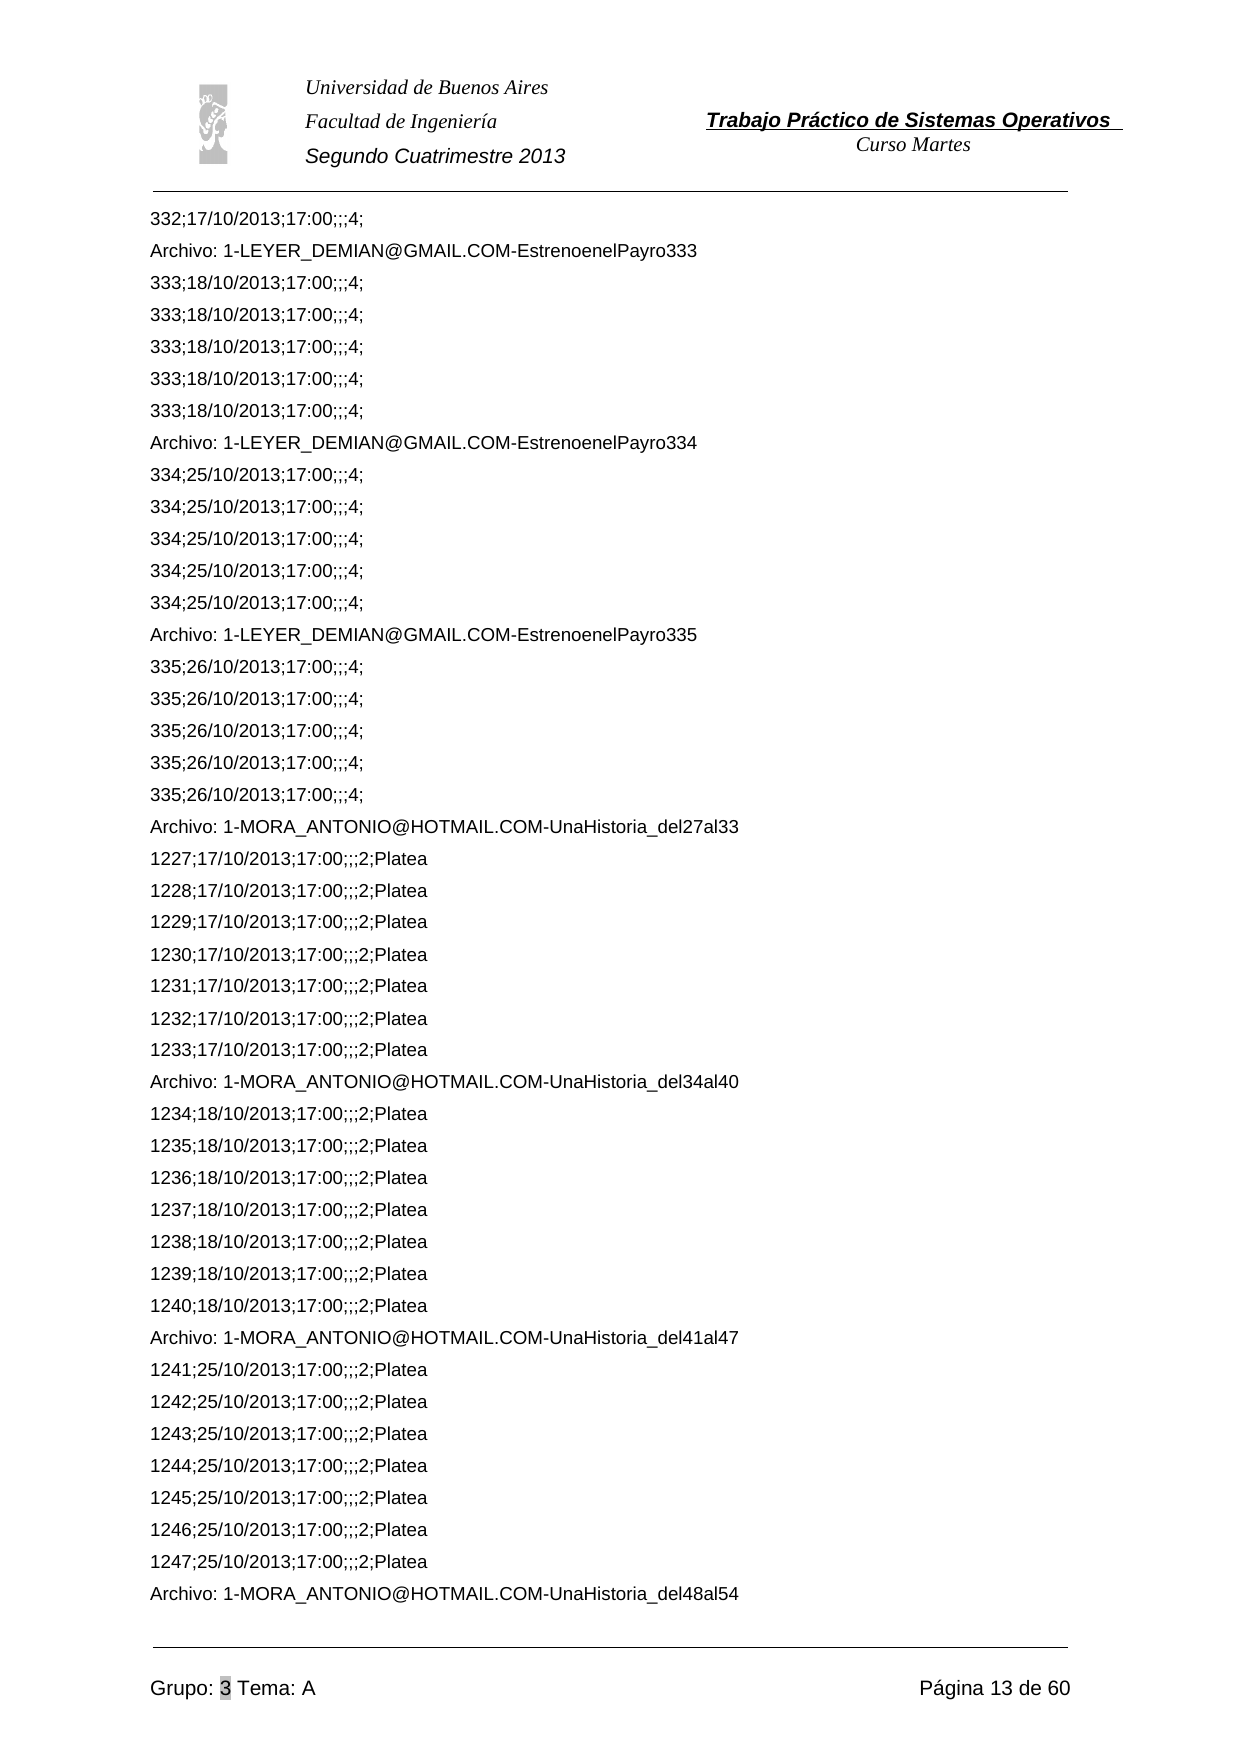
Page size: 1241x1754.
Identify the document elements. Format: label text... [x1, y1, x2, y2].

text 333;18/10/2013;17:00;;;4; [150, 272, 1090, 293]
text 1247;25/10/2013;17:00;;;2;Platea [150, 1551, 1090, 1572]
text 332;17/10/2013;17:00;;;4; [150, 208, 1090, 229]
text 1232;17/10/2013;17:00;;;2;Platea [150, 1007, 1090, 1029]
text 1235;18/10/2013;17:00;;;2;Platea [150, 1135, 1090, 1157]
text 333;18/10/2013;17:00;;;4; [150, 304, 1090, 325]
picture [198, 82, 231, 166]
text 1237;18/10/2013;17:00;;;2;Platea [150, 1199, 1090, 1221]
text 335;26/10/2013;17:00;;;4; [150, 751, 1090, 773]
text 334;25/10/2013;17:00;;;4; [150, 496, 1090, 517]
text Archivo: 1-MORA_ANTONIO@HOTMAIL.COM-UnaHistoria_del27al33 [150, 815, 1090, 837]
text 333;18/10/2013;17:00;;;4; [150, 368, 1090, 389]
text 335;26/10/2013;17:00;;;4; [150, 656, 1090, 677]
text 1236;18/10/2013;17:00;;;2;Platea [150, 1167, 1090, 1189]
text Archivo: 1-MORA_ANTONIO@HOTMAIL.COM-UnaHistoria_del41al47 [150, 1327, 1090, 1349]
text 1234;18/10/2013;17:00;;;2;Platea [150, 1103, 1090, 1125]
text 334;25/10/2013;17:00;;;4; [150, 464, 1090, 485]
text 1227;17/10/2013;17:00;;;2;Platea [150, 847, 1090, 869]
text 1246;25/10/2013;17:00;;;2;Platea [150, 1519, 1090, 1541]
text 334;25/10/2013;17:00;;;4; [150, 592, 1090, 613]
text 1242;25/10/2013;17:00;;;2;Platea [150, 1391, 1090, 1413]
text 335;26/10/2013;17:00;;;4; [150, 687, 1090, 709]
text 1233;17/10/2013;17:00;;;2;Platea [150, 1039, 1090, 1061]
text 1239;18/10/2013;17:00;;;2;Platea [150, 1263, 1090, 1285]
text Archivo: 1-LEYER_DEMIAN@GMAIL.COM-EstrenoenelPayro335 [150, 623, 1090, 645]
text 334;25/10/2013;17:00;;;4; [150, 528, 1090, 549]
text 1240;18/10/2013;17:00;;;2;Platea [150, 1295, 1090, 1317]
text Archivo: 1-LEYER_DEMIAN@GMAIL.COM-EstrenoenelPayro334 [150, 432, 1090, 453]
text 335;26/10/2013;17:00;;;4; [150, 783, 1090, 805]
text 333;18/10/2013;17:00;;;4; [150, 400, 1090, 421]
text Archivo: 1-MORA_ANTONIO@HOTMAIL.COM-UnaHistoria_del34al40 [150, 1071, 1090, 1093]
text 1229;17/10/2013;17:00;;;2;Platea [150, 911, 1090, 933]
text 1244;25/10/2013;17:00;;;2;Platea [150, 1455, 1090, 1477]
text Archivo: 1-MORA_ANTONIO@HOTMAIL.COM-UnaHistoria_del48al54 [150, 1583, 1090, 1604]
text 1231;17/10/2013;17:00;;;2;Platea [150, 975, 1090, 997]
text 1238;18/10/2013;17:00;;;2;Platea [150, 1231, 1090, 1253]
text 1228;17/10/2013;17:00;;;2;Platea [150, 879, 1090, 901]
text 1243;25/10/2013;17:00;;;2;Platea [150, 1423, 1090, 1444]
text 1230;17/10/2013;17:00;;;2;Platea [150, 943, 1090, 965]
text 1241;25/10/2013;17:00;;;2;Platea [150, 1359, 1090, 1381]
text 335;26/10/2013;17:00;;;4; [150, 719, 1090, 741]
text 334;25/10/2013;17:00;;;4; [150, 559, 1090, 581]
text 333;18/10/2013;17:00;;;4; [150, 336, 1090, 357]
text Archivo: 1-LEYER_DEMIAN@GMAIL.COM-EstrenoenelPayro333 [150, 240, 1090, 261]
text 1245;25/10/2013;17:00;;;2;Platea [150, 1487, 1090, 1508]
